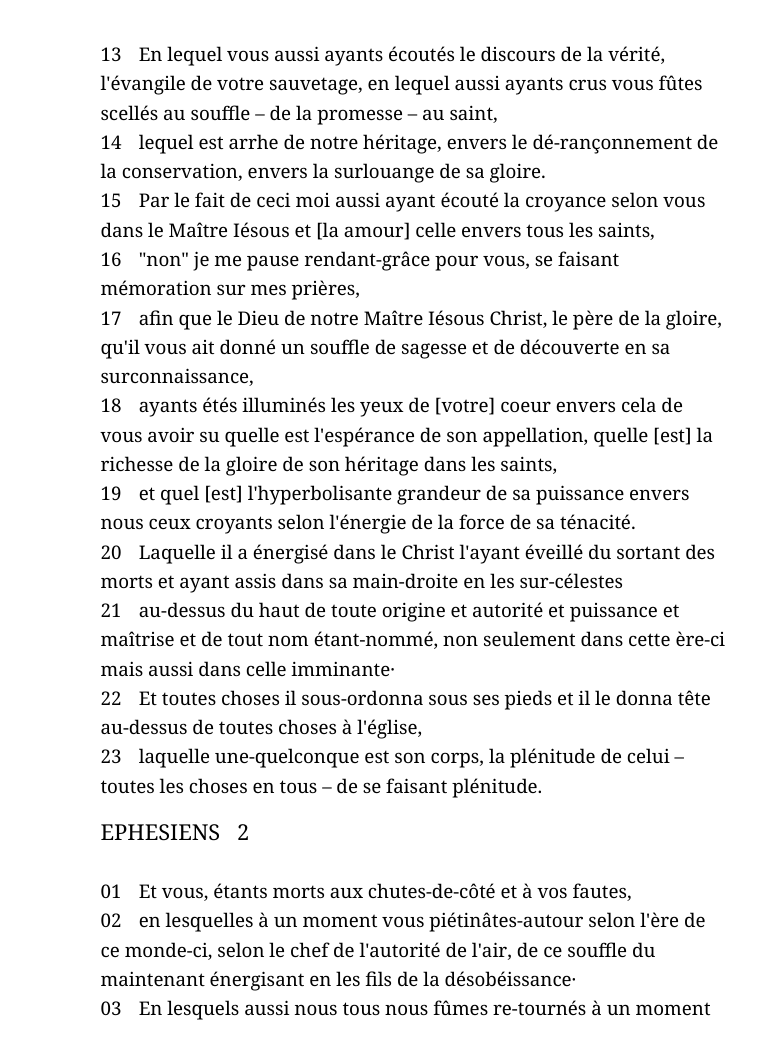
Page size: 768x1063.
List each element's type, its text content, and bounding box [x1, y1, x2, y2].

text 01 Et vous, étants morts aux chutes-de-côté et à vos fautes, 02 en lesquelles à un moment vous piétinâtes-autour selon l'ère de ce monde-ci, selon le chef de l'autorité de l'air, de ce souffle du maintenant énergisant en les fils de la désobéissance· 03 En lesquels aussi nous tous nous fûmes re-tournés à un moment [100, 851, 729, 1021]
text EPHESIENS 2 [100, 817, 729, 847]
text 13 En lequel vous aussi ayants écoutés le discours de la vérité, l'évangile de votre sauvetage, en lequel aussi ayants crus vous fûtes scellés au souffle – de la promesse – au saint, 14 lequel est arrhe de notre héritage, envers le dé-rançonnement de la conservation, envers la surlouange de sa gloire. 15 Par le fait de ceci moi aussi ayant écouté la croyance selon vous dans le Maître Iésous et [la amour] celle envers tous les saints, 16 "non" je me pause rendant-grâce pour vous, se faisant mémoration sur mes prières, 17 afin que le Dieu de notre Maître Iésous Christ, le père de la gloire, qu'il vous ait donné un souffle de sagesse et de découverte en sa surconnaissance, 18 ayants étés illuminés les yeux de [votre] coeur envers cela de vous avoir su quelle est l'espérance de son appellation, quelle [est] la richesse de la gloire de son héritage dans les saints, 19 et quel [est] l'hyperbolisante grandeur de sa puissance envers nous ceux croyants selon l'énergie de la force de sa ténacité. 20 Laquelle il a énergisé dans le Christ l'ayant éveillé du sortant des morts et ayant assis dans sa main-droite en les sur-célestes 21 au-dessus du haut de toute origine et autorité et puissance et maîtrise et de tout nom étant-nommé, non seulement dans cette ère-ci mais aussi dans celle imminante· 22 Et toutes choses il sous-ordonna sous ses pieds et il le donna tête au-dessus de toutes choses à l'église, 23 laquelle une-quelconque est son corps, la plénitude de celui – toutes les choses en tous – de se faisant plénitude. [100, 41, 729, 799]
